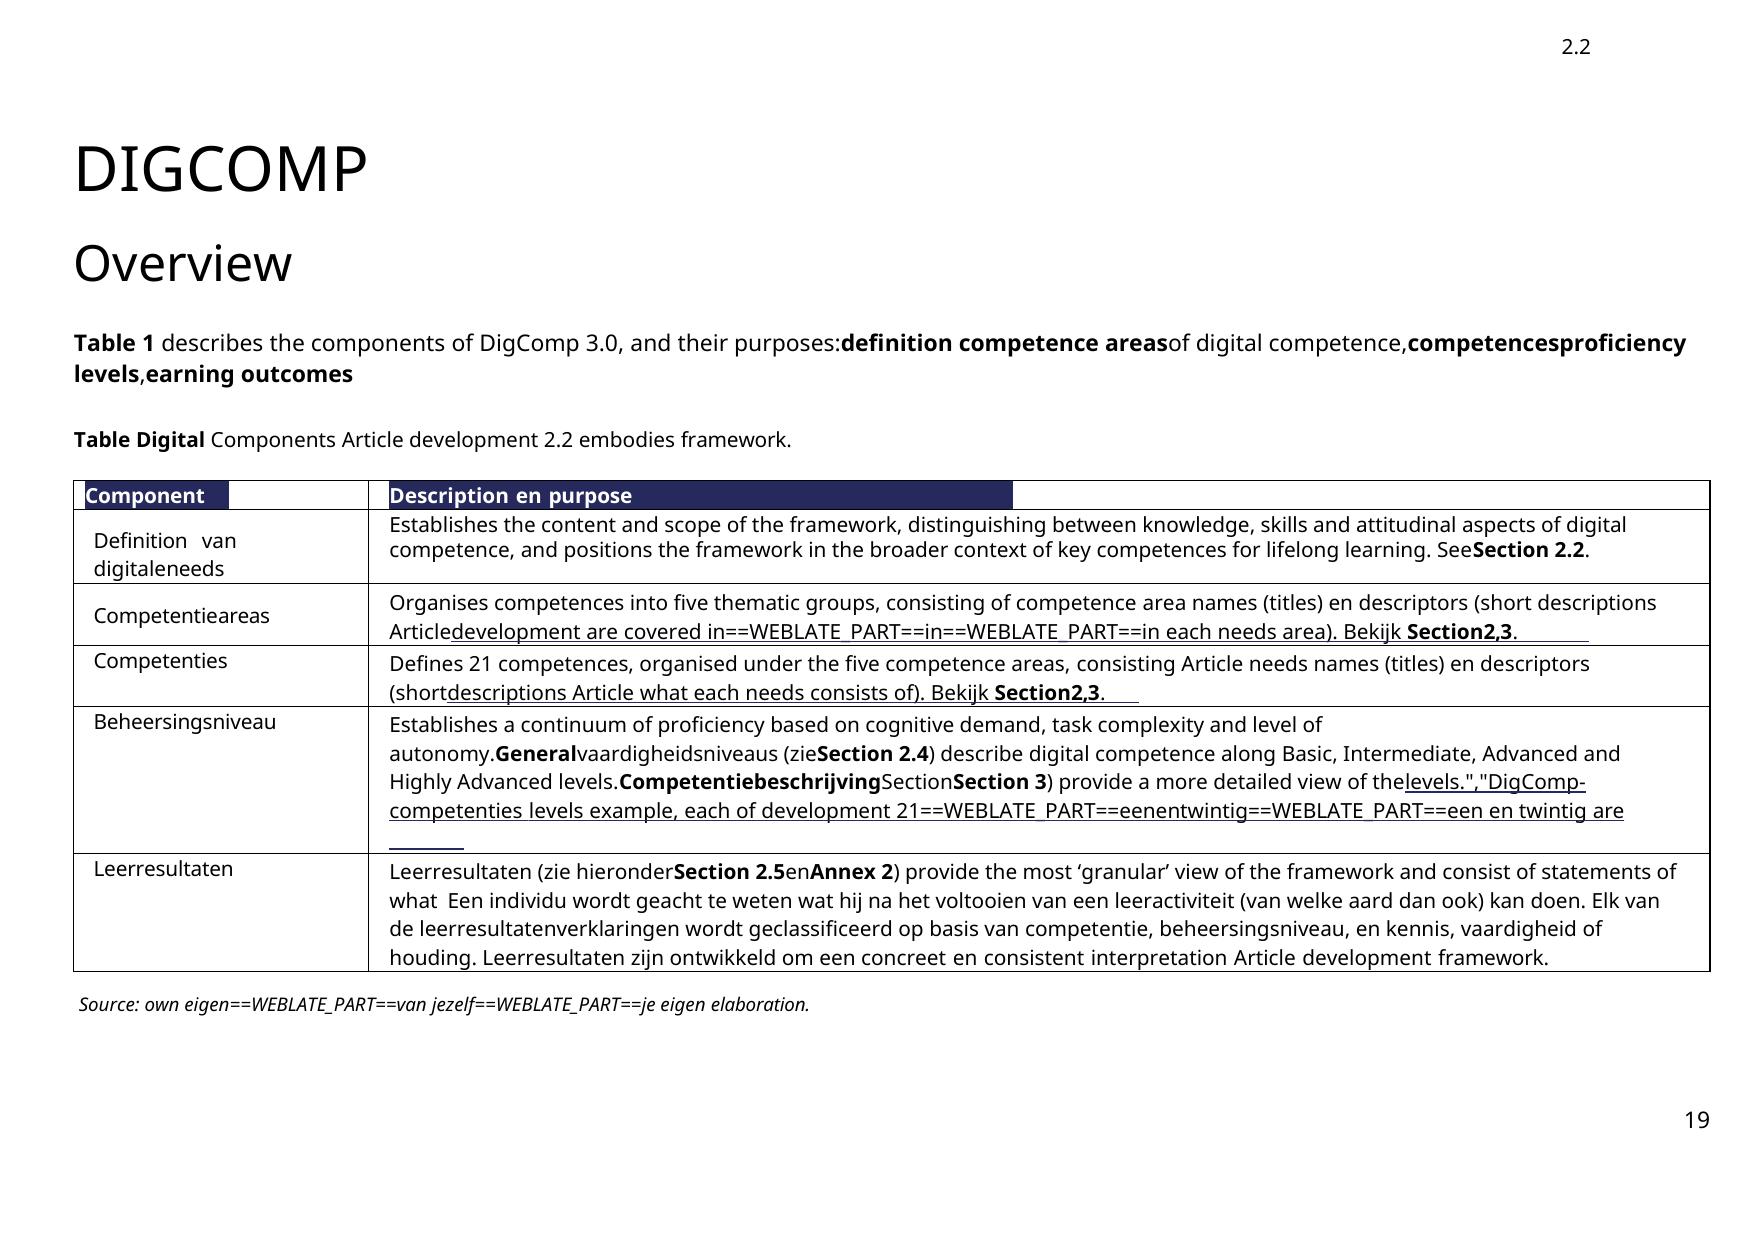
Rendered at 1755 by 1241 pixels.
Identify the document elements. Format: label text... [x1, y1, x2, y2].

table_cell Defines 21 competences, organised under the five competence areas, consisting Article needs names (titles) en descriptors (shortdescriptions Article what each needs consists of). Bekijk Section2,3. [369, 646, 1709, 706]
table_cell Definition van digitaleneeds [74, 510, 368, 583]
table_header Description en purpose [369, 481, 1709, 509]
text Table Digital Components Article development 2.2 embodies framework. [74, 425, 1710, 453]
table_cell Establishes a continuum of proficiency based on cognitive demand, task complexity and level of autonomy.Generalvaardigheidsniveaus (zieSection 2.4) describe digital competence along Basic, Intermediate, Advanced and Highly Advanced levels.CompetentiebeschrijvingSectionSection 3) provide a more detailed view of thelevels.","DigComp-competenties levels example, each of development 21==WEBLATE_PART==eenentwintig==WEBLATE_PART==een en twintig are [369, 707, 1709, 853]
subtitle Overview [74, 228, 1710, 296]
table_cell Organises competences into five thematic groups, consisting of competence area names (titles) en descriptors (short descriptions Articledevelopment are covered in==WEBLATE_PART==in==WEBLATE_PART==in each needs area). Bekijk Section2,3. [369, 584, 1709, 645]
text Source: own eigen==WEBLATE_PART==van jezelf==WEBLATE_PART==je eigen elaboration. [78, 992, 1710, 1017]
table_cell Establishes the content and scope of the framework, distinguishing between knowledge, skills and attitudinal aspects of digital competence, and positions the framework in the broader context of key competences for lifelong learning. SeeSection 2.2. [369, 510, 1709, 583]
table_cell Competentieareas [74, 584, 368, 645]
table_cell Leerresultaten [74, 854, 368, 971]
table_cell Beheersingsniveau [74, 707, 368, 853]
text Table 1 describes the components of DigComp 3.0, and their purposes:definition competence areasof digital competence,competencesproficiency levels,earning outcomes [74, 327, 1710, 390]
subtitle DIGCOMP [74, 125, 1710, 210]
table_cell Competenties [74, 646, 368, 706]
table_cell Leerresultaten (zie hieronderSection 2.5enAnnex 2) provide the most ‘granular’ view of the framework and consist of statements of what Een individu wordt geacht te weten wat hij na het voltooien van een leeractiviteit (van welke aard dan ook) kan doen. Elk van de leerresultatenverklaringen wordt geclassificeerd op basis van competentie, beheersingsniveau, en kennis, vaardigheid of houding. Leerresultaten zijn ontwikkeld om een concreet en consistent interpretation Article development framework. [369, 854, 1709, 971]
table_header Component [74, 481, 368, 509]
